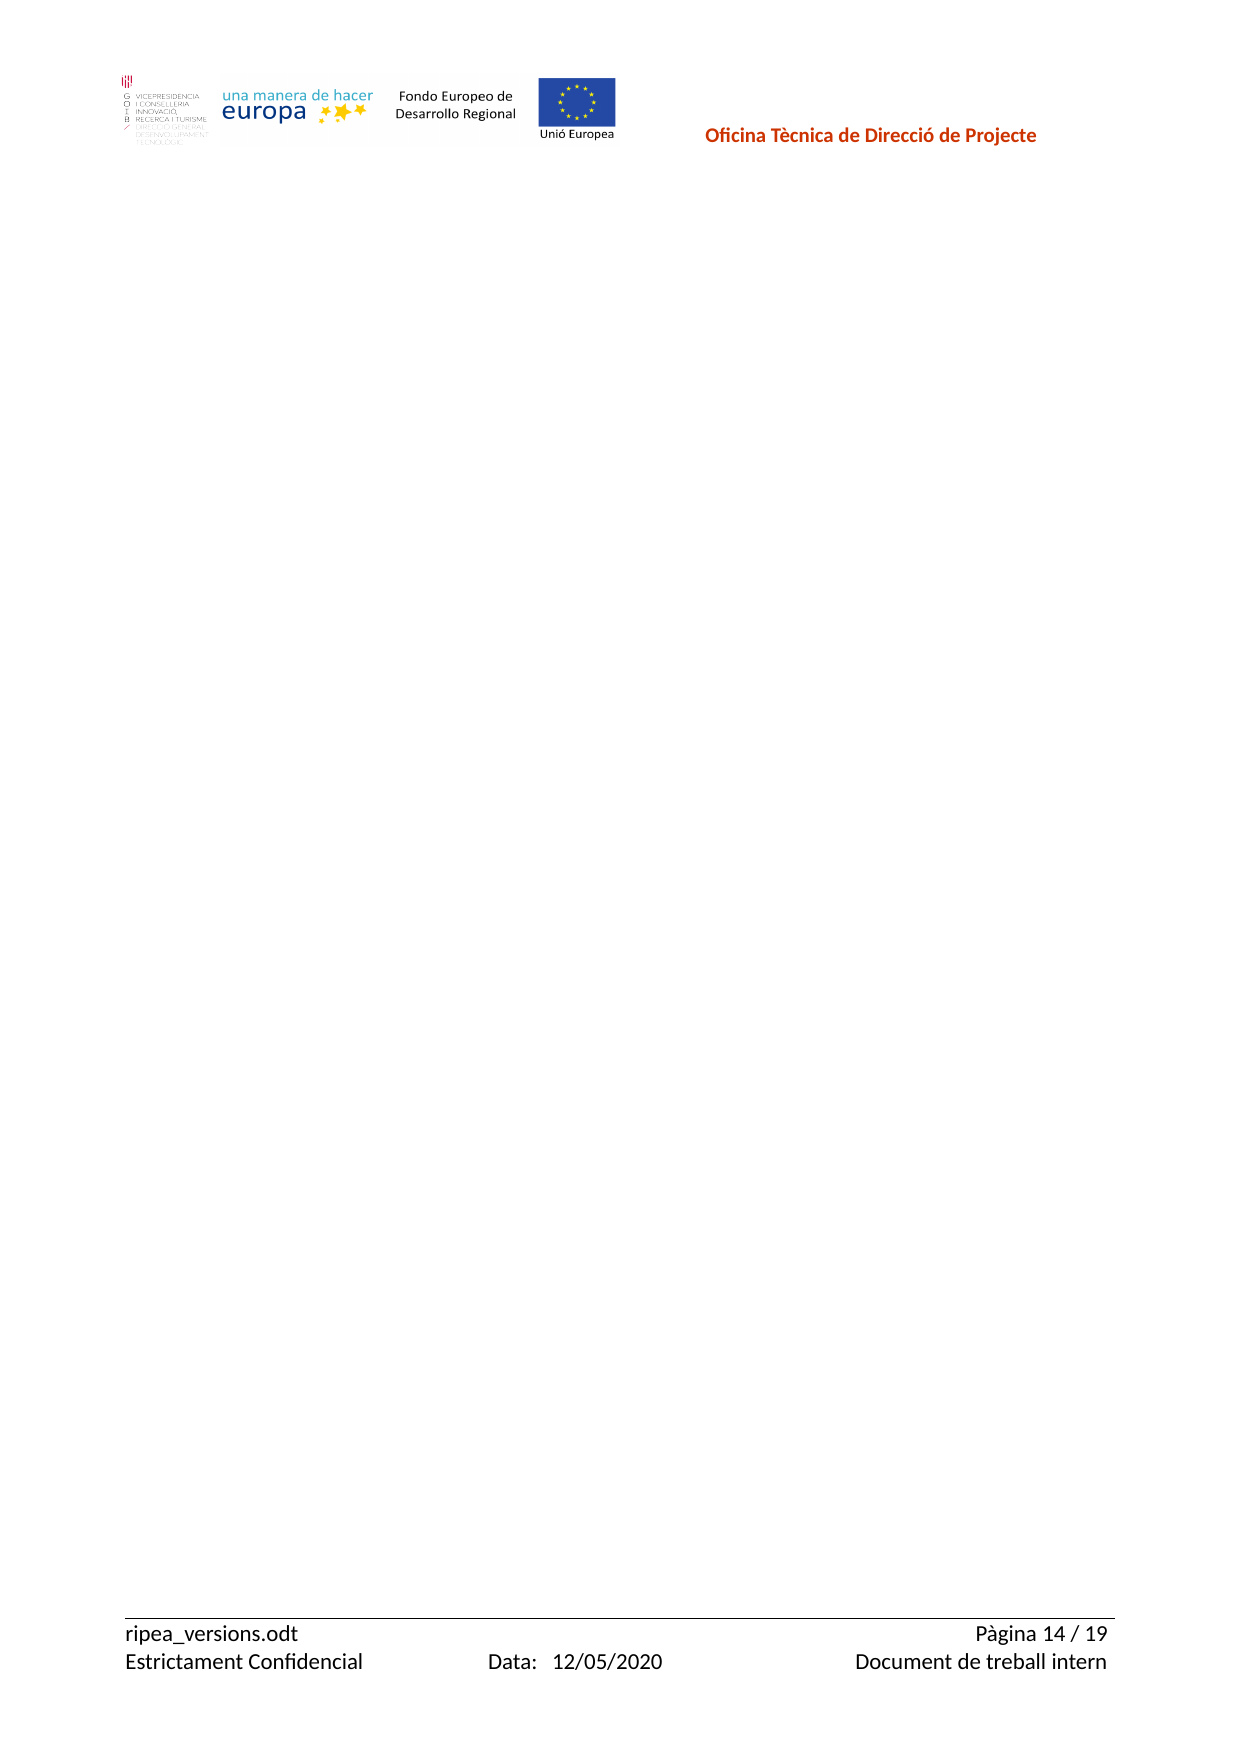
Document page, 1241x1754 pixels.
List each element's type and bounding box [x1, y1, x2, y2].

picture [219, 73, 621, 147]
picture [118, 73, 213, 147]
